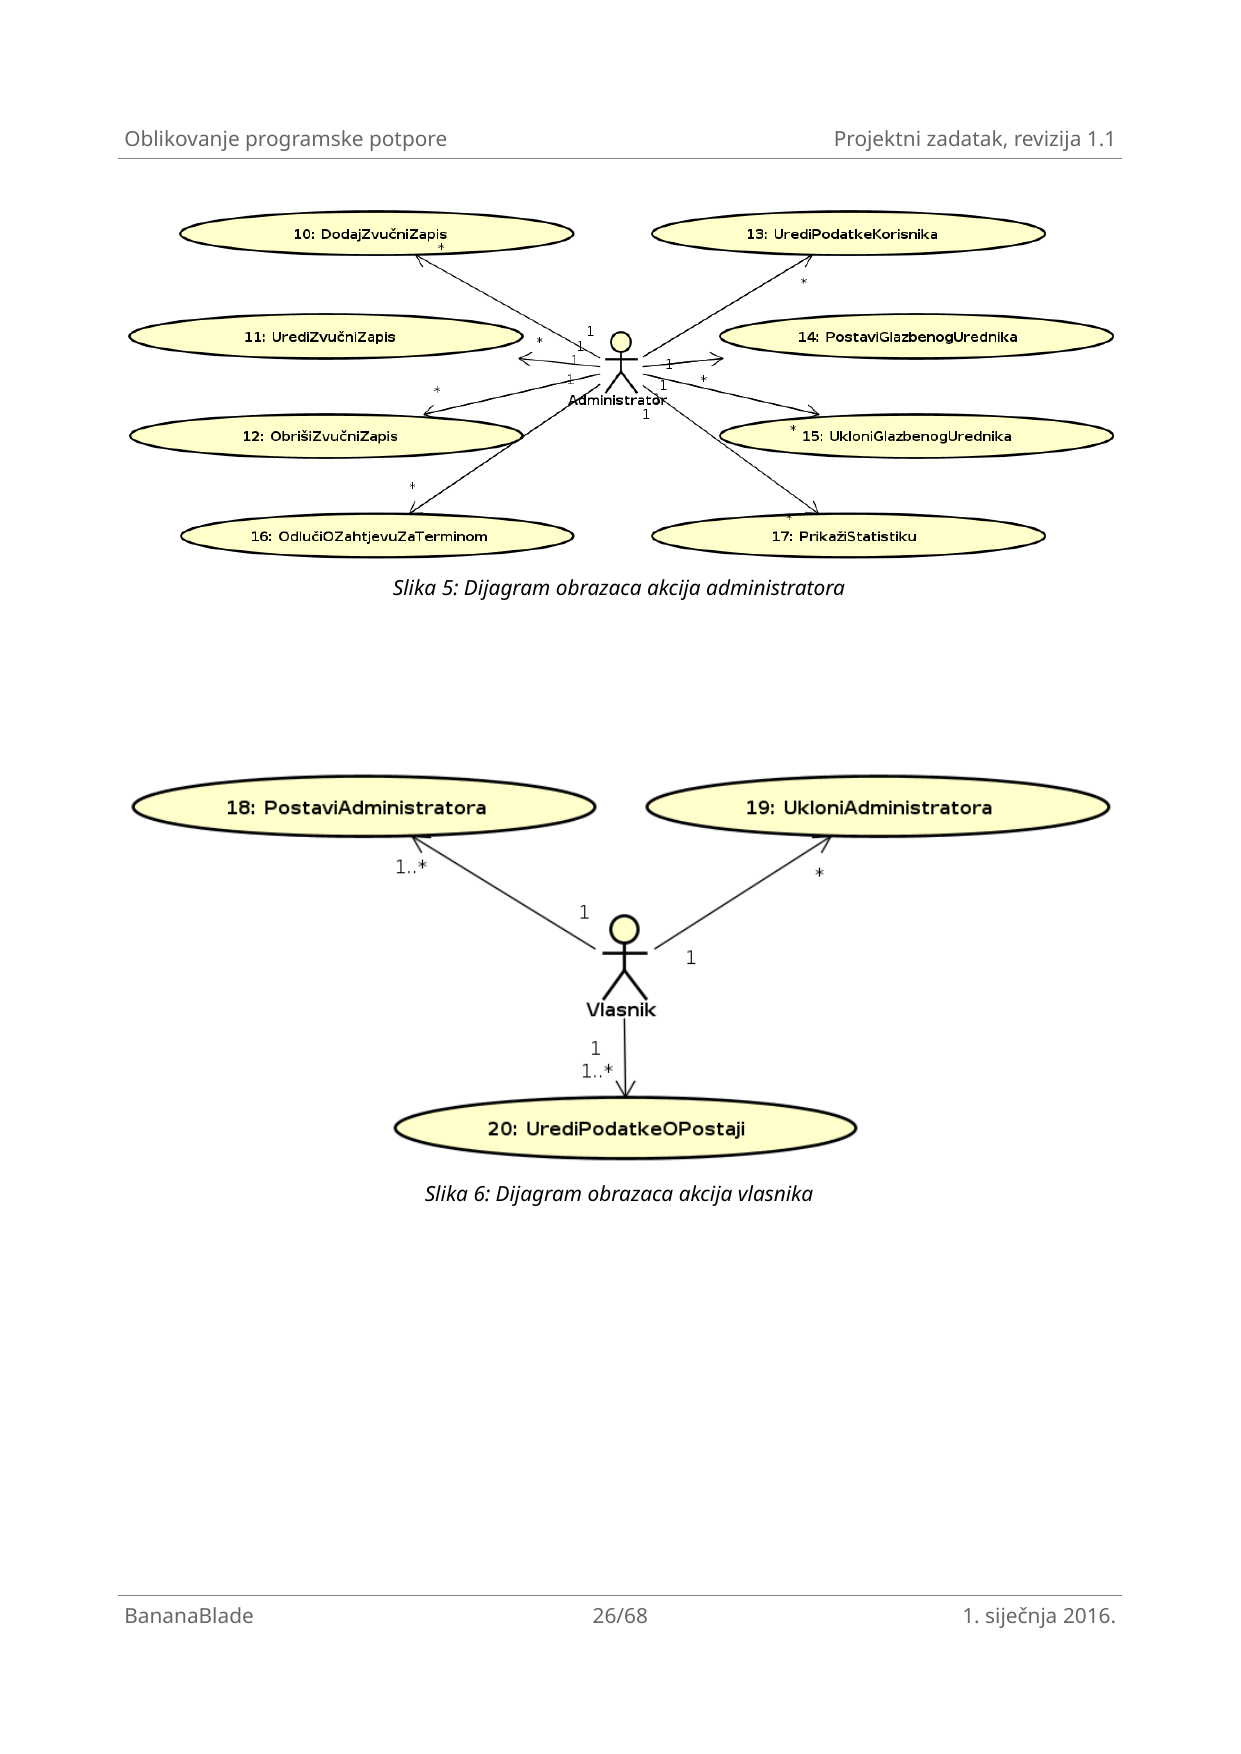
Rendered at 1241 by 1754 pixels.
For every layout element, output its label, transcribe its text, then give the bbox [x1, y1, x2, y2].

text Slika 6: Dijagram obrazaca akcija vlasnika [118, 1174, 1122, 1208]
picture [118, 761, 1123, 1174]
text Slika 5: Dijagram obrazaca akcija administratora [118, 568, 1122, 602]
picture [118, 200, 1123, 568]
